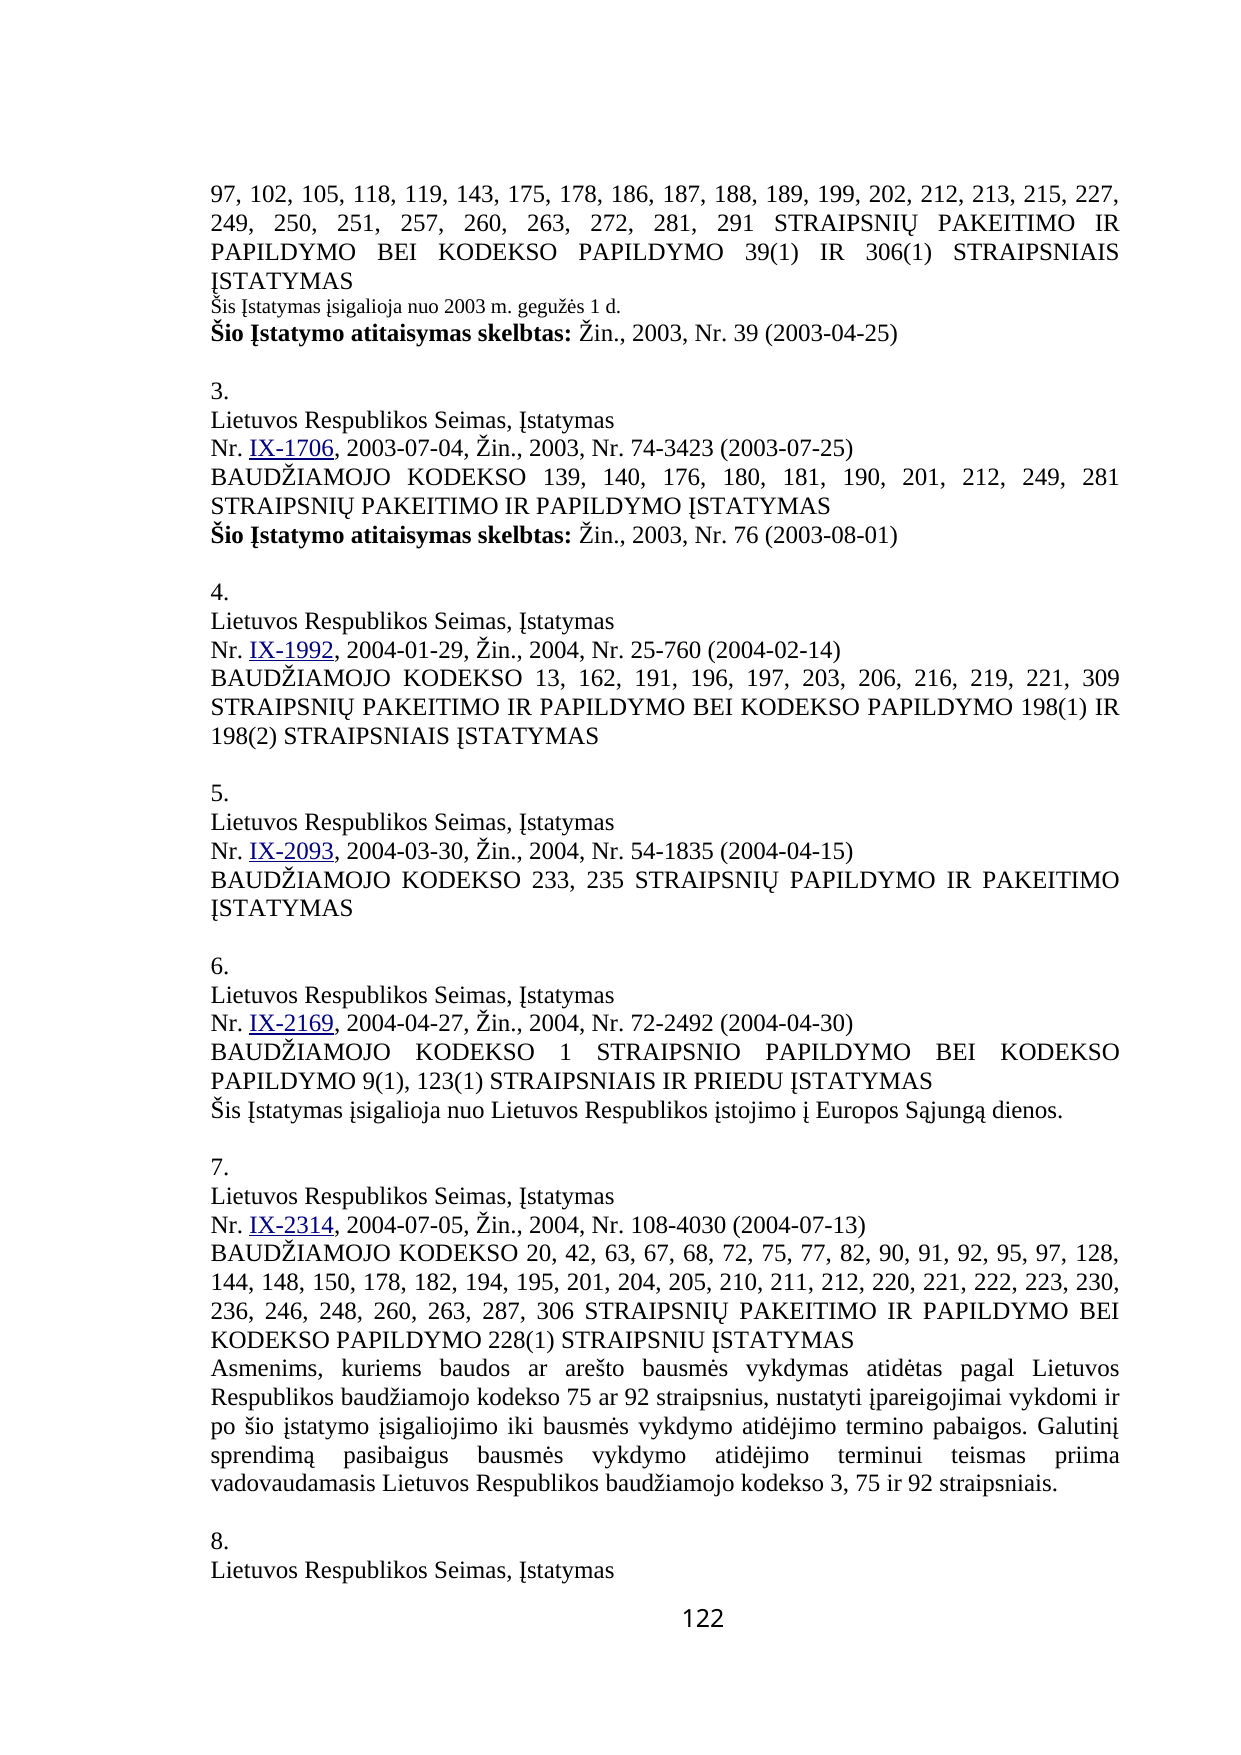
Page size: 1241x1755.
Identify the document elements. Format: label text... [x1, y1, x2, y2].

text Lietuvos Respublikos Seimas, Įstatymas [210, 1181, 1120, 1210]
text Lietuvos Respublikos Seimas, Įstatymas [210, 980, 1120, 1008]
text 97, 102, 105, 118, 119, 143, 175, 178, 186, 187, 188, 189, 199, 202, 212, 213, 215, 227, 249, 250, 251, 257, 260, 263, 272, 281, 291 STRAIPSNIŲ PAKEITIMO IR PAPILDYMO BEI KODEKSO PAPILDYMO 39(1) IR 306(1) STRAIPSNIAIS ĮSTATYMAS [210, 179, 1120, 294]
text Šis Įstatymas įsigalioja nuo Lietuvos Respublikos įstojimo į Europos Sąjungą dienos. [210, 1095, 1120, 1123]
text Šis Įstatymas įsigalioja nuo 2003 m. gegužės 1 d. [210, 294, 1120, 318]
text Nr. IX-2093, 2004-03-30, Žin., 2004, Nr. 54-1835 (2004-04-15) [210, 836, 1120, 865]
text 3. [210, 376, 1120, 405]
text BAUDŽIAMOJO KODEKSO 13, 162, 191, 196, 197, 203, 206, 216, 219, 221, 309 STRAIPSNIŲ PAKEITIMO IR PAPILDYMO BEI KODEKSO PAPILDYMO 198(1) IR 198(2) STRAIPSNIAIS ĮSTATYMAS [210, 663, 1120, 750]
text Nr. IX-2314, 2004-07-05, Žin., 2004, Nr. 108-4030 (2004-07-13) [210, 1210, 1120, 1238]
text Lietuvos Respublikos Seimas, Įstatymas [210, 606, 1120, 635]
text 6. [210, 951, 1120, 980]
text Lietuvos Respublikos Seimas, Įstatymas [210, 807, 1120, 836]
text BAUDŽIAMOJO KODEKSO 233, 235 STRAIPSNIŲ PAPILDYMO IR PAKEITIMO ĮSTATYMAS [210, 865, 1120, 922]
text Nr. IX-2169, 2004-04-27, Žin., 2004, Nr. 72-2492 (2004-04-30) [210, 1008, 1120, 1037]
text BAUDŽIAMOJO KODEKSO 1 STRAIPSNIO PAPILDYMO BEI KODEKSO PAPILDYMO 9(1), 123(1) STRAIPSNIAIS IR PRIEDU ĮSTATYMAS [210, 1037, 1120, 1095]
text Šio Įstatymo atitaisymas skelbtas: Žin., 2003, Nr. 39 (2003-04-25) [210, 318, 1120, 347]
text 8. [210, 1526, 1120, 1555]
text Nr. IX-1992, 2004-01-29, Žin., 2004, Nr. 25-760 (2004-02-14) [210, 635, 1120, 663]
text Šio Įstatymo atitaisymas skelbtas: Žin., 2003, Nr. 76 (2003-08-01) [210, 520, 1120, 548]
text Asmenims, kuriems baudos ar arešto bausmės vykdymas atidėtas pagal Lietuvos Respublikos baudžiamojo kodekso 75 ar 92 straipsnius, nustatyti įpareigojimai vykdomi ir po šio įstatymo įsigaliojimo iki bausmės vykdymo atidėjimo termino pabaigos. Galutinį sprendimą pasibaigus bausmės vykdymo atidėjimo terminui teismas priima vadovaudamasis Lietuvos Respublikos baudžiamojo kodekso 3, 75 ir 92 straipsniais. [210, 1353, 1120, 1497]
text Nr. IX-1706, 2003-07-04, Žin., 2003, Nr. 74-3423 (2003-07-25) [210, 433, 1120, 462]
text 5. [210, 778, 1120, 807]
text Lietuvos Respublikos Seimas, Įstatymas [210, 1555, 1120, 1583]
text 4. [210, 577, 1120, 606]
text 7. [210, 1152, 1120, 1181]
text BAUDŽIAMOJO KODEKSO 139, 140, 176, 180, 181, 190, 201, 212, 249, 281 STRAIPSNIŲ PAKEITIMO IR PAPILDYMO ĮSTATYMAS [210, 462, 1120, 520]
text Lietuvos Respublikos Seimas, Įstatymas [210, 405, 1120, 433]
text BAUDŽIAMOJO KODEKSO 20, 42, 63, 67, 68, 72, 75, 77, 82, 90, 91, 92, 95, 97, 128, 144, 148, 150, 178, 182, 194, 195, 201, 204, 205, 210, 211, 212, 220, 221, 222, 223, 230, 236, 246, 248, 260, 263, 287, 306 STRAIPSNIŲ PAKEITIMO IR PAPILDYMO BEI KODEKSO PAPILDYMO 228(1) STRAIPSNIU ĮSTATYMAS [210, 1238, 1120, 1353]
